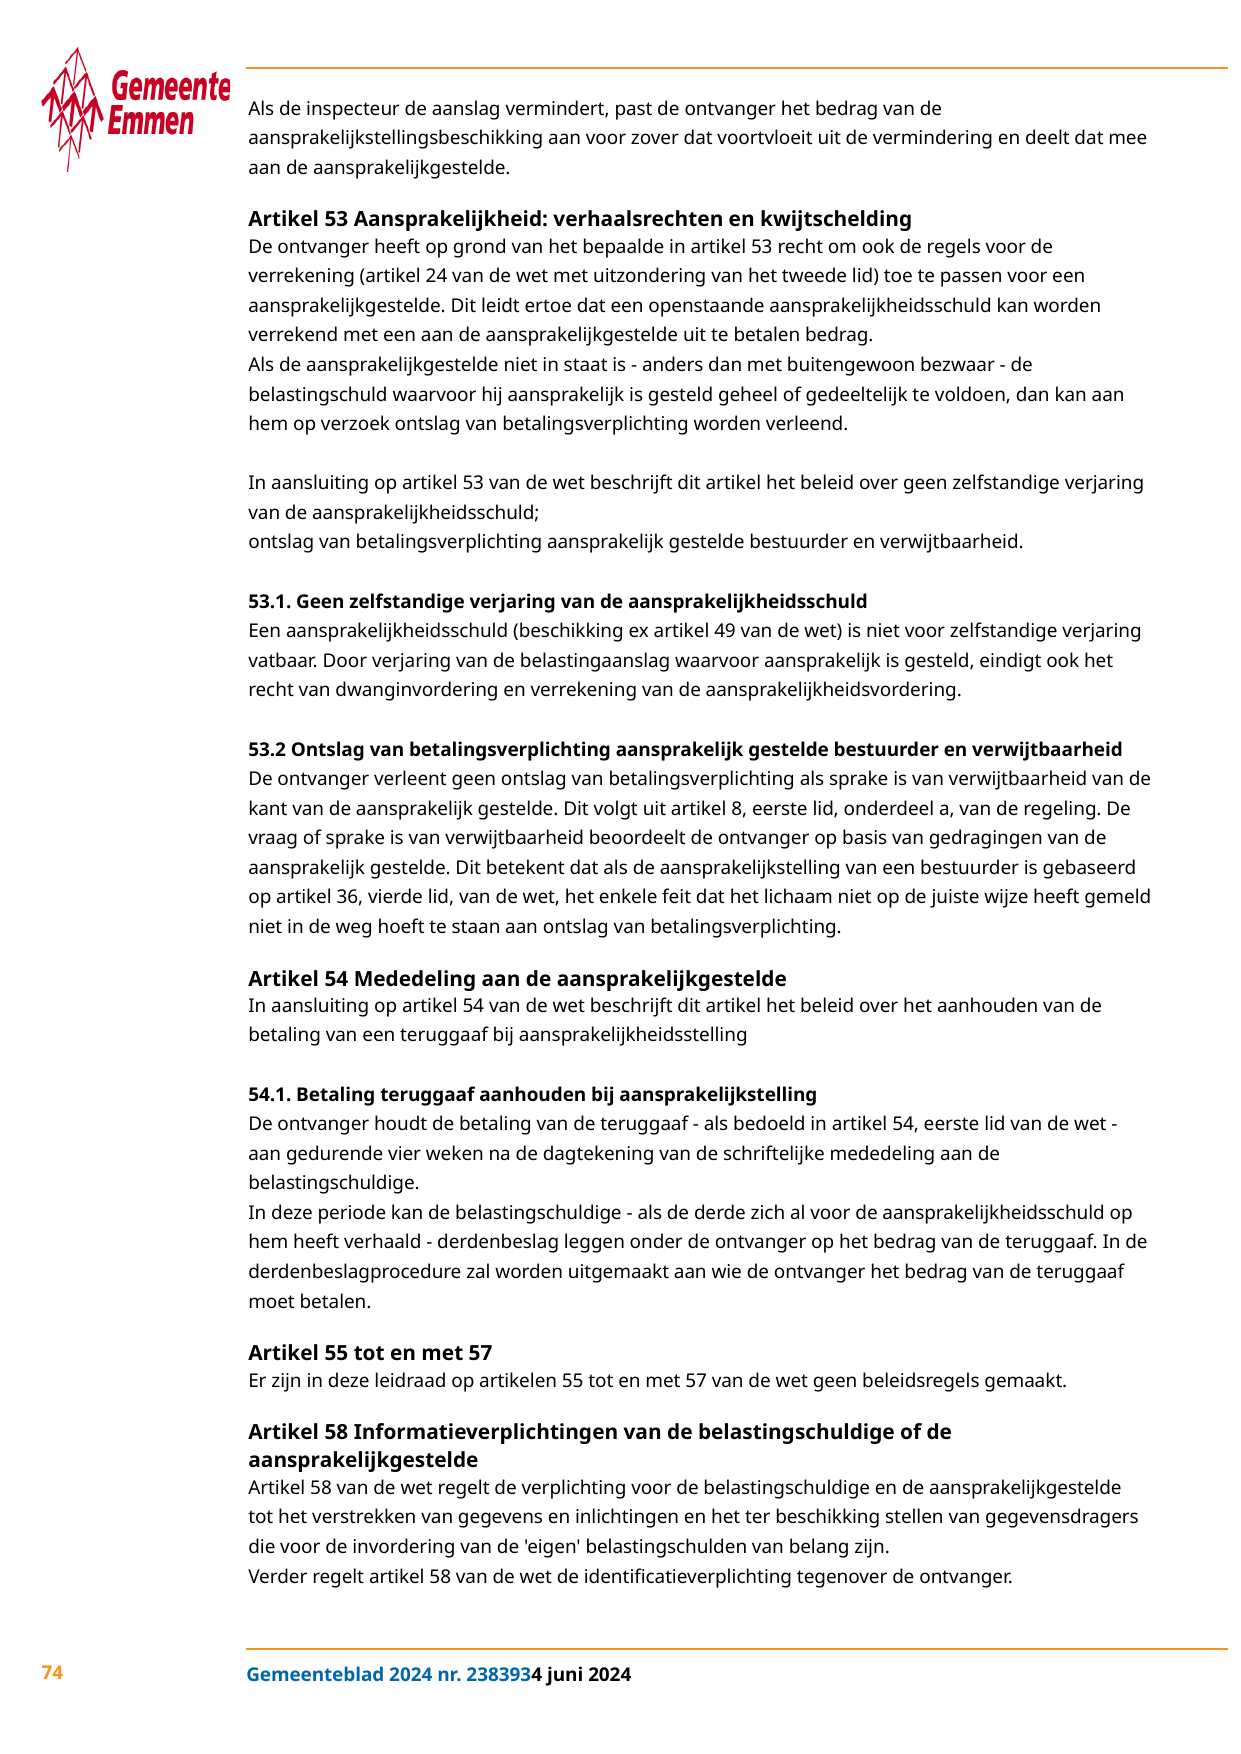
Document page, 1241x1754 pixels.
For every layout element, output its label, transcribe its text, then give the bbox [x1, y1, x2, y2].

text Een aansprakelijkheidsschuld (beschikking ex artikel 49 van de wet) is niet voor zelfstandige verjaring vatbaar. Door verjaring van de belastingaanslag waarvoor aansprakelijk is gesteld, eindigt ook het recht van dwanginvordering en verrekening van de aansprakelijkheidsvordering. [248, 617, 1152, 702]
text In aansluiting op artikel 53 van de wet beschrijft dit artikel het beleid over geen zelfstandige verjaring van de aansprakelijkheidsschuld; [248, 469, 1152, 525]
text Verder regelt artikel 58 van de wet de identificatieverplichting tegenover de ontvanger. [248, 1563, 1152, 1588]
text Als de inspecteur de aanslag vermindert, past de ontvanger het bedrag van de aansprakelijkstellingsbeschikking aan voor zover dat voortvloeit uit de vermindering en deelt dat mee aan de aansprakelijkgestelde. [248, 95, 1152, 180]
text ontslag van betalingsverplichting aansprakelijk gestelde bestuurder en verwijtbaarheid. [248, 529, 1152, 554]
text Artikel 58 Informatieverplichtingen van de belastingschuldige of de aansprakelijkgestelde [248, 1417, 1152, 1474]
text In aansluiting op artikel 54 van de wet beschrijft dit artikel het beleid over het aanhouden van de betaling van een teruggaaf bij aansprakelijkheidsstelling [248, 992, 1152, 1047]
text 54.1. Betaling teruggaaf aanhouden bij aansprakelijkstelling [248, 1081, 1152, 1107]
text De ontvanger verleent geen ontslag van betalingsverplichting als sprake is van verwijtbaarheid van de kant van de aansprakelijk gestelde. Dit volgt uit artikel 8, eerste lid, onderdeel a, van de regeling. De vraag of sprake is van verwijtbaarheid beoordeelt de ontvanger op basis van gedragingen van de aansprakelijk gestelde. Dit betekent dat als de aansprakelijkstelling van een bestuurder is gebaseerd op artikel 36, vierde lid, van de wet, het enkele feit dat het lichaam niet op de juiste wijze heeft gemeld niet in de weg hoeft te staan aan ontslag van betalingsverplichting. [248, 765, 1152, 939]
text Artikel 55 tot en met 57 [248, 1338, 1152, 1367]
text Artikel 53 Aansprakelijkheid: verhaalsrechten en kwijtschelding [248, 204, 1152, 233]
text Als de aansprakelijkgestelde niet in staat is - anders dan met buitengewoon bezwaar - de belastingschuld waarvoor hij aansprakelijk is gesteld geheel of gedeeltelijk te voldoen, dan kan aan hem op verzoek ontslag van betalingsverplichting worden verleend. [248, 351, 1152, 436]
picture [41, 47, 231, 172]
text De ontvanger heeft op grond van het bepaalde in artikel 53 recht om ook de regels voor de verrekening (artikel 24 van de wet met uitzondering van het tweede lid) toe te passen voor een aansprakelijkgestelde. Dit leidt ertoe dat een openstaande aansprakelijkheidsschuld kan worden verrekend met een aan de aansprakelijkgestelde uit te betalen bedrag. [248, 233, 1152, 347]
text De ontvanger houdt de betaling van de teruggaaf - als bedoeld in artikel 54, eerste lid van de wet - aan gedurende vier weken na de dagtekening van de schriftelijke mededeling aan de belastingschuldige. [248, 1110, 1152, 1195]
text 53.2 Ontslag van betalingsverplichting aansprakelijk gestelde bestuurder en verwijtbaarheid [248, 736, 1152, 761]
text Artikel 54 Mededeling aan de aansprakelijkgestelde [248, 964, 1152, 992]
text In deze periode kan de belastingschuldige - als de derde zich al voor de aansprakelijkheidsschuld op hem heeft verhaald - derdenbeslag leggen onder de ontvanger op het bedrag van de teruggaaf. In de derdenbeslagprocedure zal worden uitgemaakt aan wie de ontvanger het bedrag van de teruggaaf moet betalen. [248, 1199, 1152, 1314]
text Er zijn in deze leidraad op artikelen 55 tot en met 57 van de wet geen beleidsregels gemaakt. [248, 1367, 1152, 1392]
text 53.1. Geen zelfstandige verjaring van de aansprakelijkheidsschuld [248, 588, 1152, 613]
text Artikel 58 van de wet regelt de verplichting voor de belastingschuldige en de aansprakelijkgestelde tot het verstrekken van gegevens en inlichtingen en het ter beschikking stellen van gegevensdragers die voor de invordering van de 'eigen' belastingschulden van belang zijn. [248, 1474, 1152, 1559]
